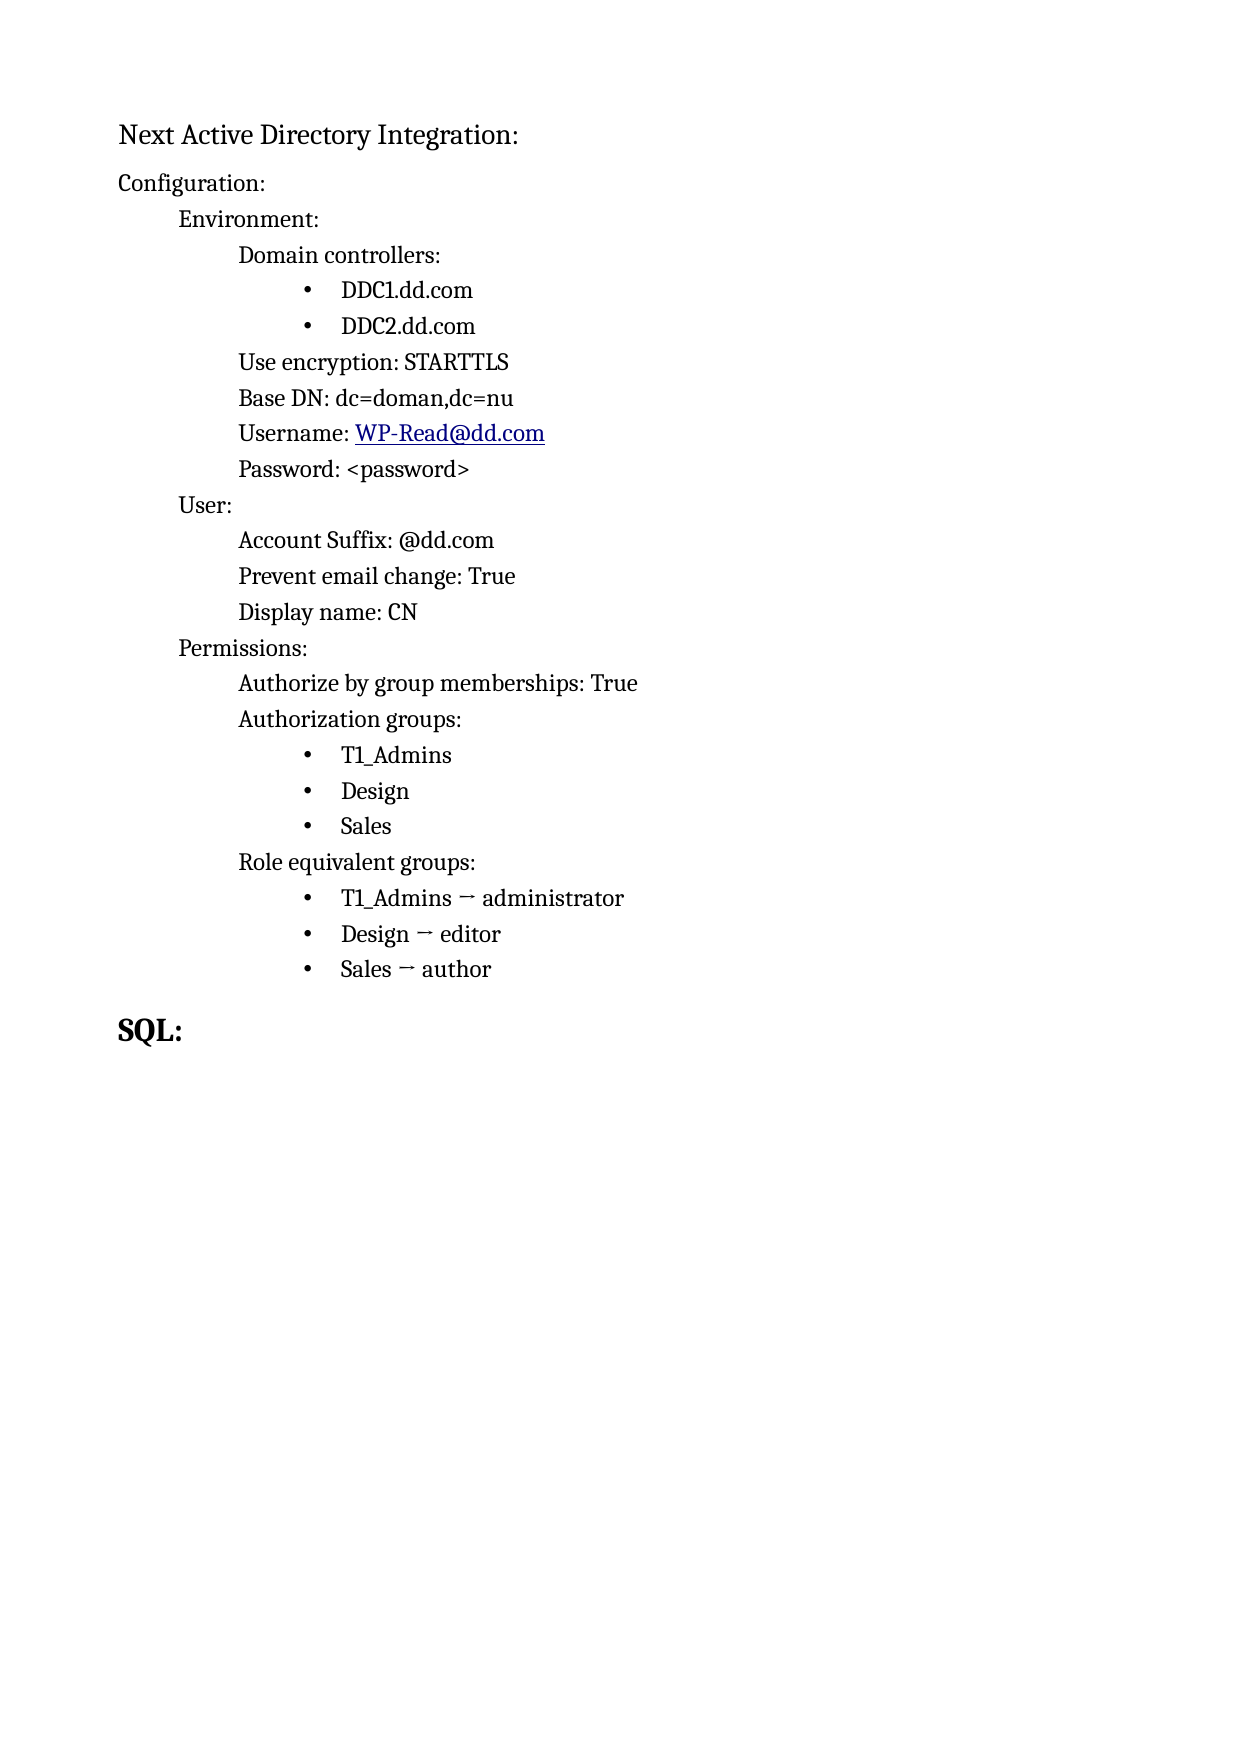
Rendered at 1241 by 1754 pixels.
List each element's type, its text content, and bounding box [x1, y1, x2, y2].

list T1_Admins [303, 741, 1122, 769]
text Role equivalent groups: [118, 848, 1122, 877]
text Base DN: dc=doman,dc=nu [118, 383, 1122, 412]
text Prevent email change: True [118, 562, 1122, 591]
text Permissions: [118, 634, 1122, 662]
text Configuration: [118, 169, 1122, 198]
subtitle Next Active Directory Integration: [118, 118, 1122, 152]
list T1_Admins → administrator [303, 884, 1122, 912]
subtitle SQL: [118, 1012, 1122, 1050]
text Environment: [118, 205, 1122, 234]
list Sales [303, 812, 1122, 841]
list Design [303, 777, 1122, 805]
list Sales → author [303, 955, 1122, 984]
list DDC1.dd.com [303, 276, 1122, 305]
text Password: <password> [118, 455, 1122, 484]
text Display name: CN [118, 598, 1122, 627]
text User: [118, 491, 1122, 519]
text Account Suffix: @dd.com [118, 526, 1122, 555]
list DDC2.dd.com [303, 312, 1122, 341]
text Authorize by group memberships: True [118, 669, 1122, 698]
list Design → editor [303, 919, 1122, 948]
text Authorization groups: [118, 705, 1122, 734]
text Domain controllers: [118, 241, 1122, 269]
text Use encryption: STARTTLS [118, 348, 1122, 377]
text Username: WP-Read@dd.com [118, 419, 1122, 448]
